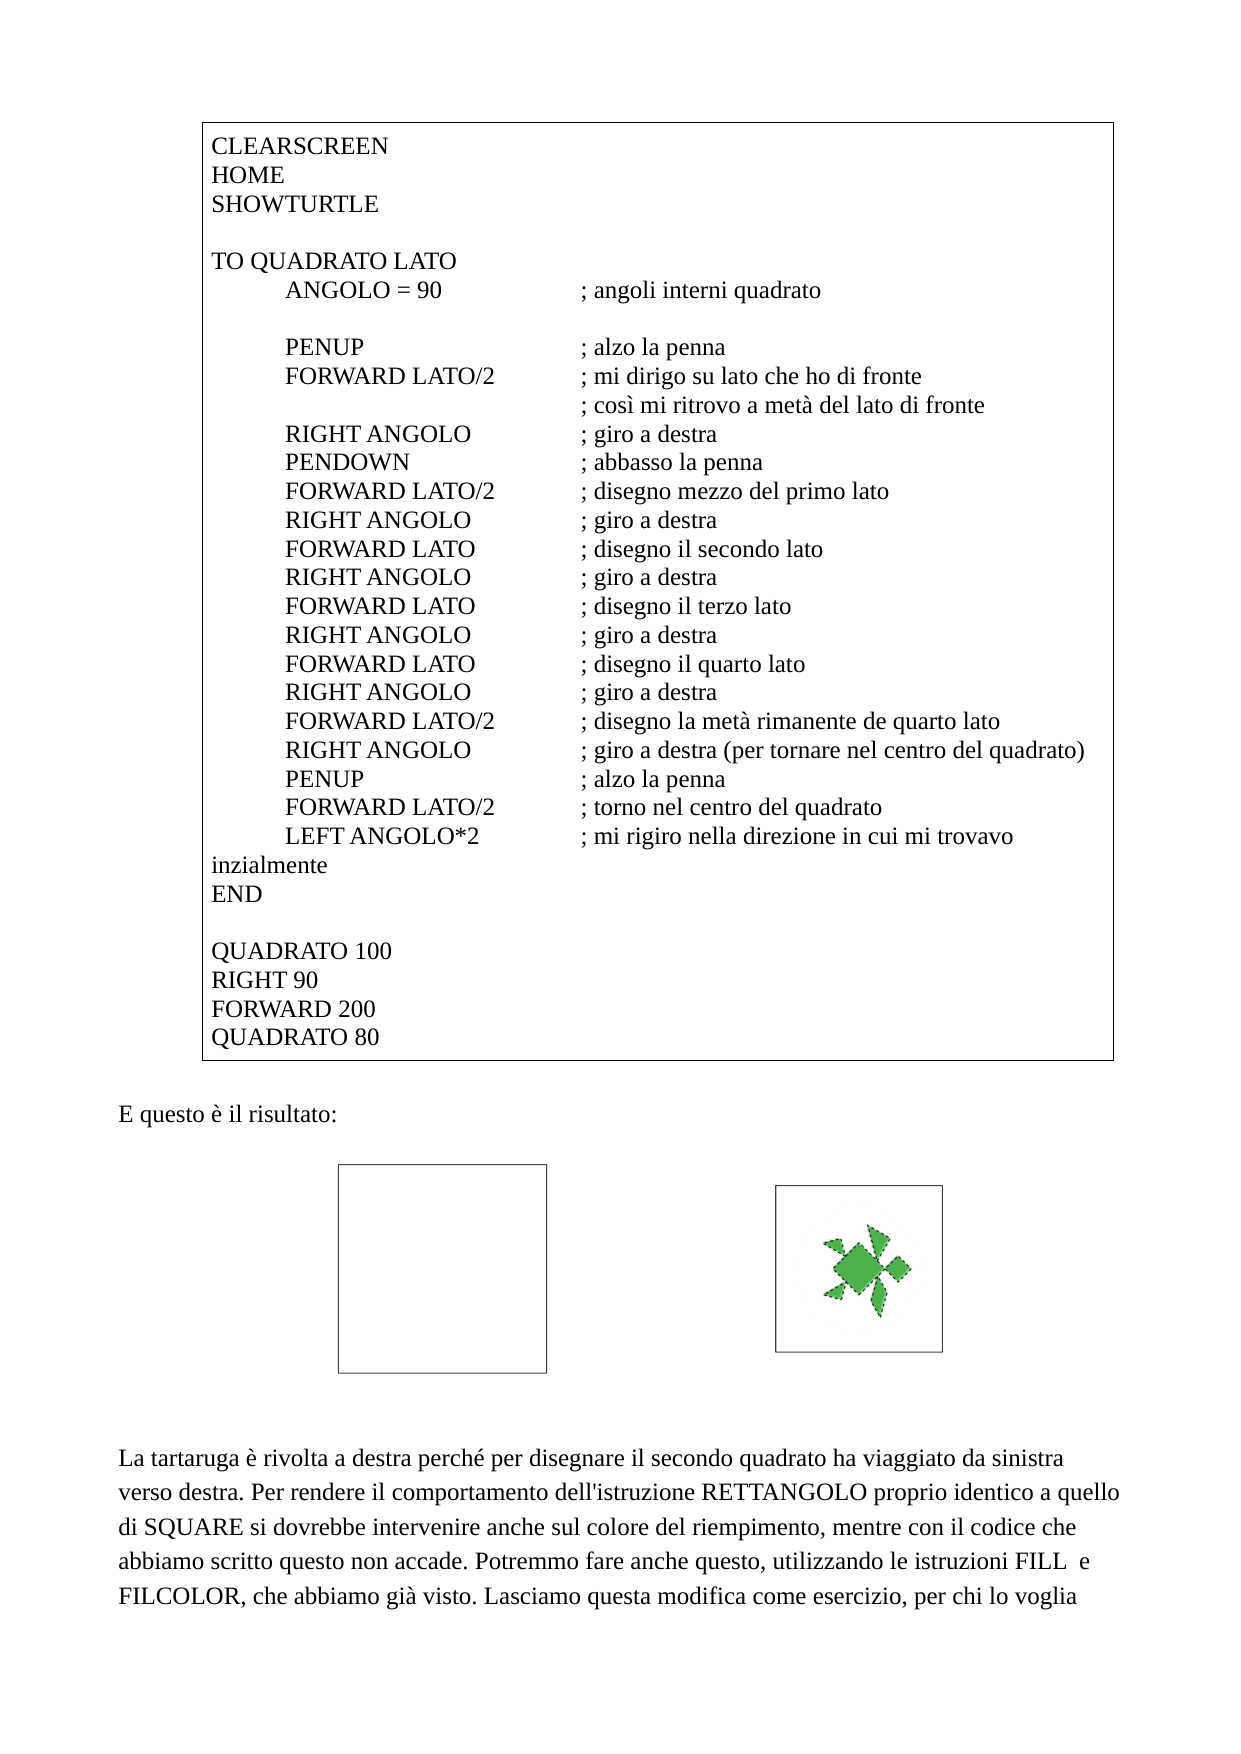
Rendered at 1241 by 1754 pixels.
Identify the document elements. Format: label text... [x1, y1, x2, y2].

text FORWARD LATO ; disegno il terzo lato [211, 591, 1104, 620]
text FORWARD LATO/2 ; torno nel centro del quadrato [211, 792, 1104, 821]
text HOME [211, 160, 1104, 189]
text QUADRATO 100 [211, 936, 1104, 965]
text E questo è il risultato: [118, 1099, 1122, 1128]
text FORWARD 200 [211, 994, 1104, 1022]
text QUADRATO 80 [211, 1022, 1104, 1051]
text PENDOWN ; abbasso la penna [211, 447, 1104, 476]
text FORWARD LATO/2 ; disegno mezzo del primo lato [211, 476, 1104, 505]
text RIGHT ANGOLO ; giro a destra [211, 419, 1104, 447]
text PENUP ; alzo la penna [211, 764, 1104, 792]
text ANGOLO = 90 ; angoli interni quadrato [211, 275, 1104, 304]
text SHOWTURTLE [211, 189, 1104, 217]
text FORWARD LATO/2 ; disegno la metà rimanente de quarto lato [211, 706, 1104, 735]
text RIGHT ANGOLO ; giro a destra [211, 677, 1104, 706]
text ; così mi ritrovo a metà del lato di fronte [211, 390, 1104, 419]
text LEFT ANGOLO*2 ; mi rigiro nella direzione in cui mi trovavo inzialmente [211, 821, 1104, 879]
text END [211, 879, 1104, 907]
text RIGHT ANGOLO ; giro a destra (per tornare nel centro del quadrato) [211, 735, 1104, 764]
text PENUP ; alzo la penna [211, 332, 1104, 361]
text RIGHT 90 [211, 965, 1104, 994]
text FORWARD LATO ; disegno il quarto lato [211, 649, 1104, 677]
text RIGHT ANGOLO ; giro a destra [211, 505, 1104, 534]
text La tartaruga è rivolta a destra perché per disegnare il secondo quadrato ha viaggiato da sinistra verso destra. Per rendere il comportamento dell'istruzione RETTANGOLO proprio identico a quello di SQUARE si dovrebbe intervenire anche sul colore del riempimento, mentre con il codice che abbiamo scritto questo non accade. Potremmo fare anche questo, utilizzando le istruzioni FILL e FILCOLOR, che abbiamo già visto. Lasciamo questa modifica come esercizio, per chi lo voglia [118, 1443, 1122, 1609]
text CLEARSCREEN [211, 131, 1104, 160]
text FORWARD LATO ; disegno il secondo lato [211, 534, 1104, 562]
text RIGHT ANGOLO ; giro a destra [211, 620, 1104, 649]
text RIGHT ANGOLO ; giro a destra [211, 562, 1104, 591]
text TO QUADRATO LATO [211, 246, 1104, 275]
text FORWARD LATO/2 ; mi dirigo su lato che ho di fronte [211, 361, 1104, 390]
